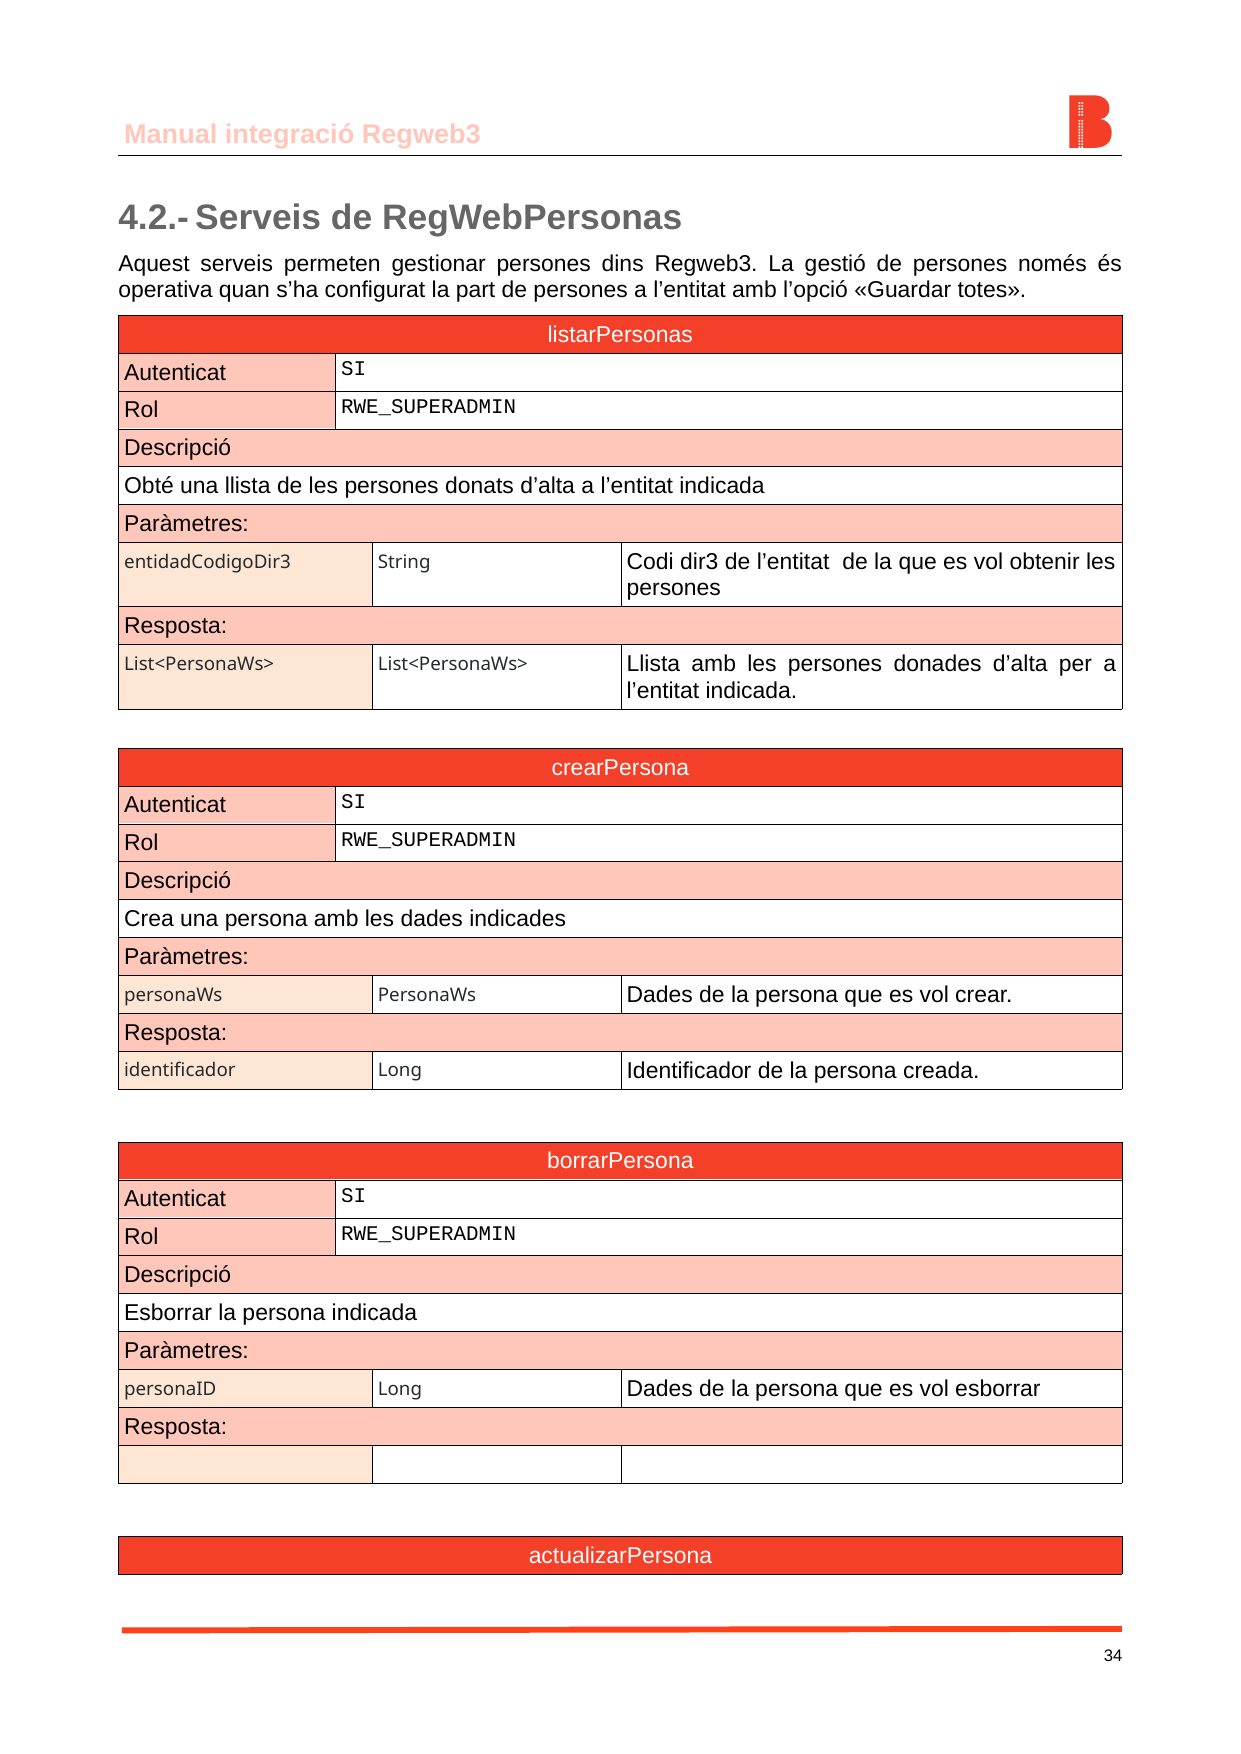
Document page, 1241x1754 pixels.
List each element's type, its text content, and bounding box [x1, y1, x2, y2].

table_cell Resposta: [119, 1014, 1122, 1051]
table_cell List<PersonaWs> [119, 645, 372, 709]
table_cell entidadCodigoDir3 [119, 543, 372, 606]
table_cell [622, 1446, 1122, 1483]
table_cell Llista amb les persones donades d’alta per a l’entitat indicada. [622, 645, 1122, 709]
picture [1063, 94, 1117, 150]
table_cell RWE_SUPERADMIN [336, 392, 1122, 428]
table_cell SI [336, 787, 1122, 823]
table_cell Resposta: [119, 607, 1122, 644]
text Aquest serveis permeten gestionar persones dins Regweb3. La gestió de persones només és operativa quan s’ha configurat la part de persones a l’entitat amb l’opció «Guardar totes». [118, 249, 1122, 302]
table_cell Resposta: [119, 1408, 1122, 1445]
table_cell Codi dir3 de l’entitat de la que es vol obtenir les persones [622, 543, 1122, 606]
table_cell Dades de la persona que es vol esborrar [622, 1370, 1122, 1407]
table_cell personaID [119, 1370, 372, 1407]
table_cell Autenticat [119, 354, 335, 391]
table_cell String [373, 543, 621, 606]
table_cell Paràmetres: [119, 1332, 1122, 1369]
table_cell Crea una persona amb les dades indicades [119, 900, 1122, 937]
table_cell Rol [119, 1219, 335, 1255]
table_cell SI [336, 1181, 1122, 1217]
table_cell Esborrar la persona indicada [119, 1294, 1122, 1331]
table_cell RWE_SUPERADMIN [336, 825, 1122, 861]
table_header listarPersonas [119, 316, 1122, 353]
subtitle Serveis de RegWebPersonas [118, 196, 1122, 237]
table_cell Autenticat [119, 1181, 335, 1217]
table_cell Paràmetres: [119, 938, 1122, 975]
table_cell Descripció [119, 862, 1122, 899]
table_cell Long [373, 1370, 621, 1407]
table_cell Dades de la persona que es vol crear. [622, 976, 1122, 1013]
table_cell Rol [119, 392, 335, 428]
table_cell Autenticat [119, 787, 335, 823]
table_cell Descripció [119, 430, 1122, 466]
table_cell Descripció [119, 1256, 1122, 1293]
table_cell Rol [119, 825, 335, 861]
table_header crearPersona [119, 749, 1122, 786]
table_cell identificador [119, 1052, 372, 1089]
table_header borrarPersona [119, 1143, 1122, 1179]
table_cell Long [373, 1052, 621, 1089]
table_cell Obté una llista de les persones donats d’alta a l’entitat indicada [119, 467, 1122, 504]
table_cell List<PersonaWs> [373, 645, 621, 709]
table_cell SI [336, 354, 1122, 391]
table_cell Paràmetres: [119, 505, 1122, 542]
table_cell personaWs [119, 976, 372, 1013]
table_cell PersonaWs [373, 976, 621, 1013]
table_cell [373, 1446, 621, 1483]
table_cell Identificador de la persona creada. [622, 1052, 1122, 1089]
table_header actualizarPersona [119, 1537, 1122, 1574]
table_cell RWE_SUPERADMIN [336, 1219, 1122, 1255]
table_cell [119, 1446, 372, 1483]
